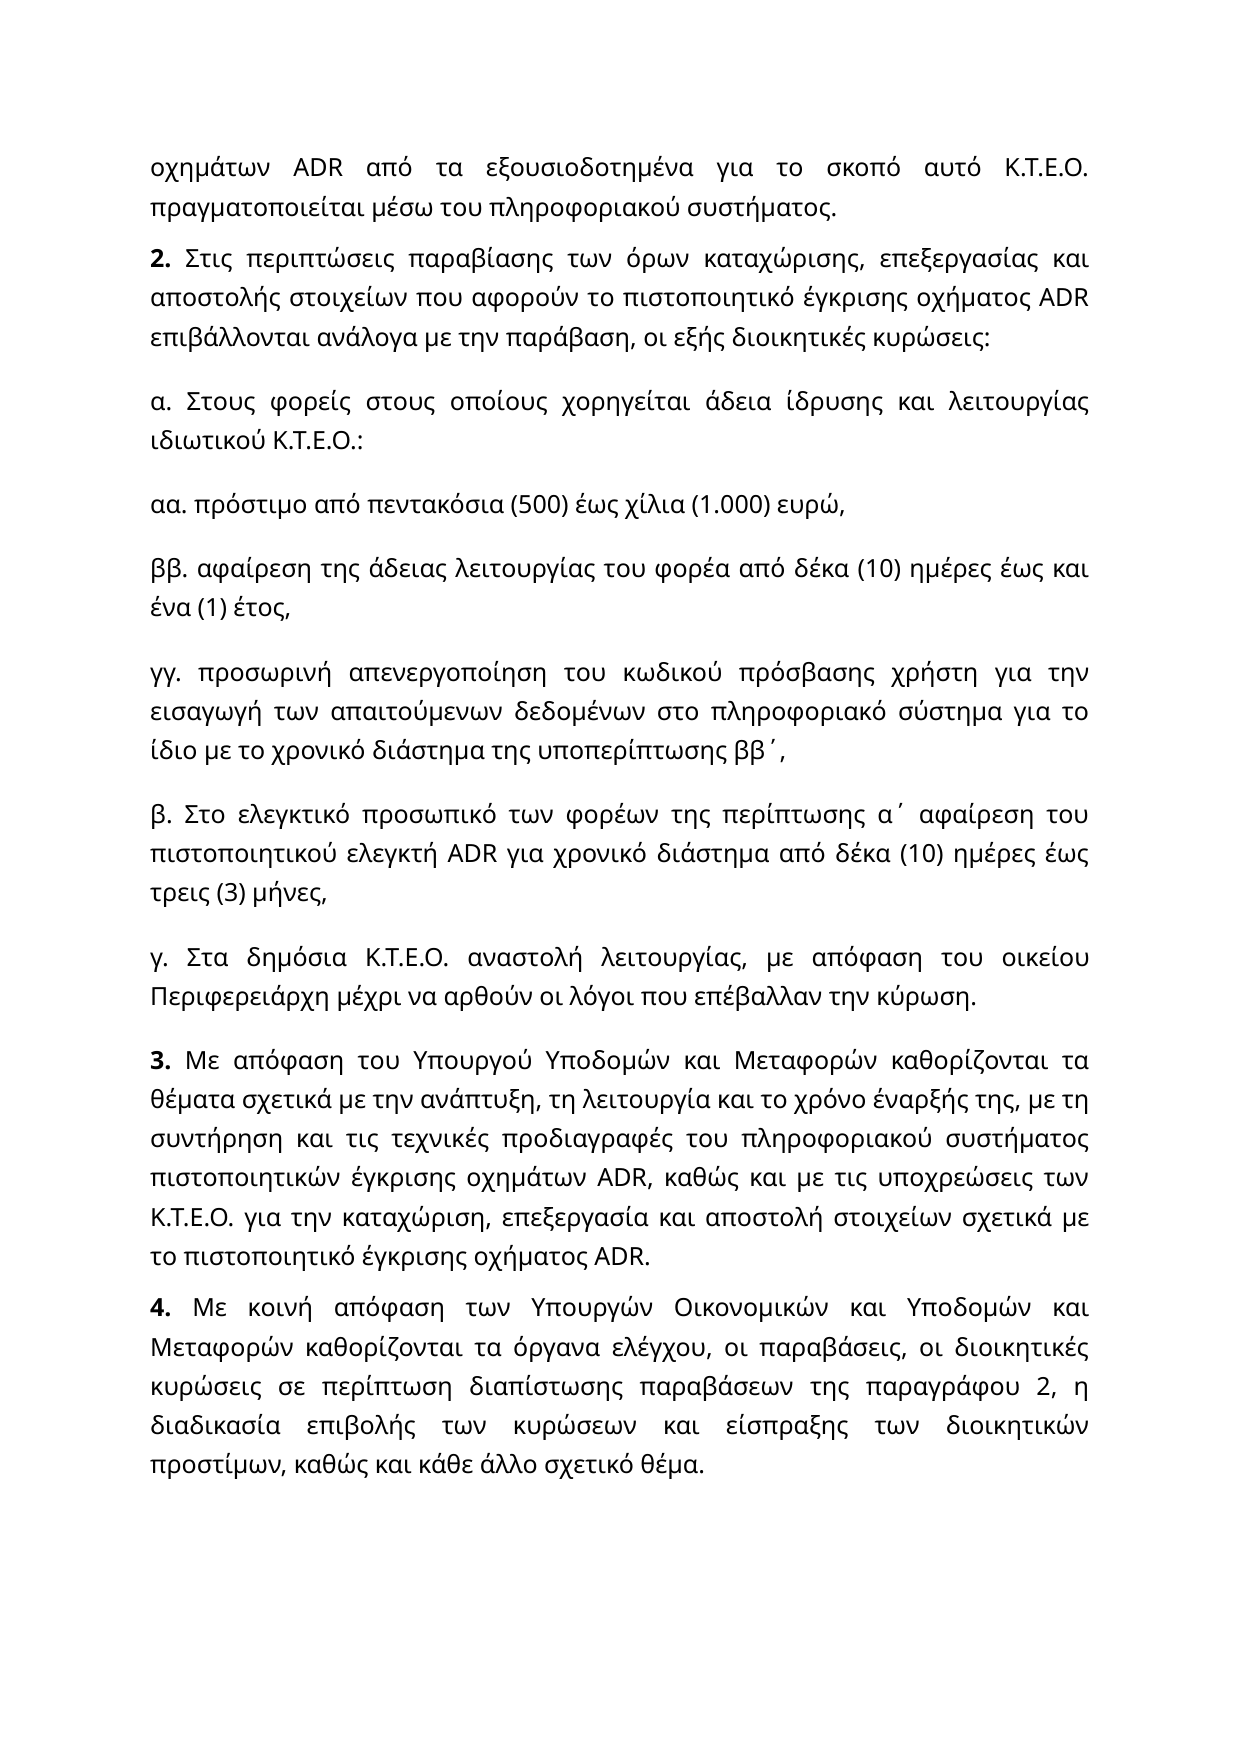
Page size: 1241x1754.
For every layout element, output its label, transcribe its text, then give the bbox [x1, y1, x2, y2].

text γ. Στα δημόσια Κ.Τ.Ε.Ο. αναστολή λειτουργίας, με απόφαση του οικείου Περιφερειάρχη μέχρι να αρθούν οι λόγοι που επέβαλλαν την κύρωση. [150, 939, 1090, 1012]
text 2. Στις περιπτώσεις παραβίασης των όρων καταχώρισης, επεξεργασίας και αποστολής στοιχείων που αφορούν το πιστοποιητικό έγκρισης οχήματος ADR επιβάλλονται ανάλογα με την παράβαση, οι εξής διοικητικές κυρώσεις: [150, 241, 1090, 353]
text α. Στους φορείς στους οποίους χορηγείται άδεια ίδρυσης και λειτουργίας ιδιωτικού Κ.Τ.Ε.Ο.: [150, 383, 1090, 457]
text οχημάτων ADR από τα εξουσιοδοτημένα για το σκοπό αυτό Κ.Τ.Ε.Ο. πραγματοποιείται μέσω του πληροφοριακού συστήματος. [150, 150, 1090, 223]
text γγ. προσωρινή απενεργοποίηση του κωδικού πρόσβασης χρήστη για την εισαγωγή των απαιτούμενων δεδομένων στο πληροφοριακό σύστημα για το ίδιο με το χρονικό διάστημα της υποπερίπτωσης ββ΄, [150, 654, 1090, 767]
text β. Στο ελεγκτικό προσωπικό των φορέων της περίπτωσης α΄ αφαίρεση του πιστοποιητικού ελεγκτή ADR για χρονικό διάστημα από δέκα (10) ημέρες έως τρεις (3) μήνες, [150, 797, 1090, 909]
text 4. Με κοινή απόφαση των Υπουργών Οικονομικών και Υποδομών και Μεταφορών καθορίζονται τα όργανα ελέγχου, οι παραβάσεις, οι διοικητικές κυρώσεις σε περίπτωση διαπίστωσης παραβάσεων της παραγράφου 2, η διαδικασία επιβολής των κυρώσεων και είσπραξης των διοικητικών προστίμων, καθώς και κάθε άλλο σχετικό θέμα. [150, 1290, 1090, 1481]
text 3. Με απόφαση του Υπουργού Υποδομών και Μεταφορών καθορίζονται τα θέματα σχετικά με την ανάπτυξη, τη λειτουργία και το χρόνο έναρξής της, με τη συντήρηση και τις τεχνικές προδιαγραφές του πληροφοριακού συστήματος πιστοποιητικών έγκρισης οχημάτων ADR, καθώς και με τις υποχρεώσεις των Κ.Τ.Ε.Ο. για την καταχώριση, επεξεργασία και αποστολή στοιχείων σχετικά με το πιστοποιητικό έγκρισης οχήματος ADR. [150, 1042, 1090, 1272]
text αα. πρόστιμο από πεντακόσια (500) έως χίλια (1.000) ευρώ, [150, 487, 1090, 521]
text ββ. αφαίρεση της άδειας λειτουργίας του φορέα από δέκα (10) ημέρες έως και ένα (1) έτος, [150, 551, 1090, 624]
